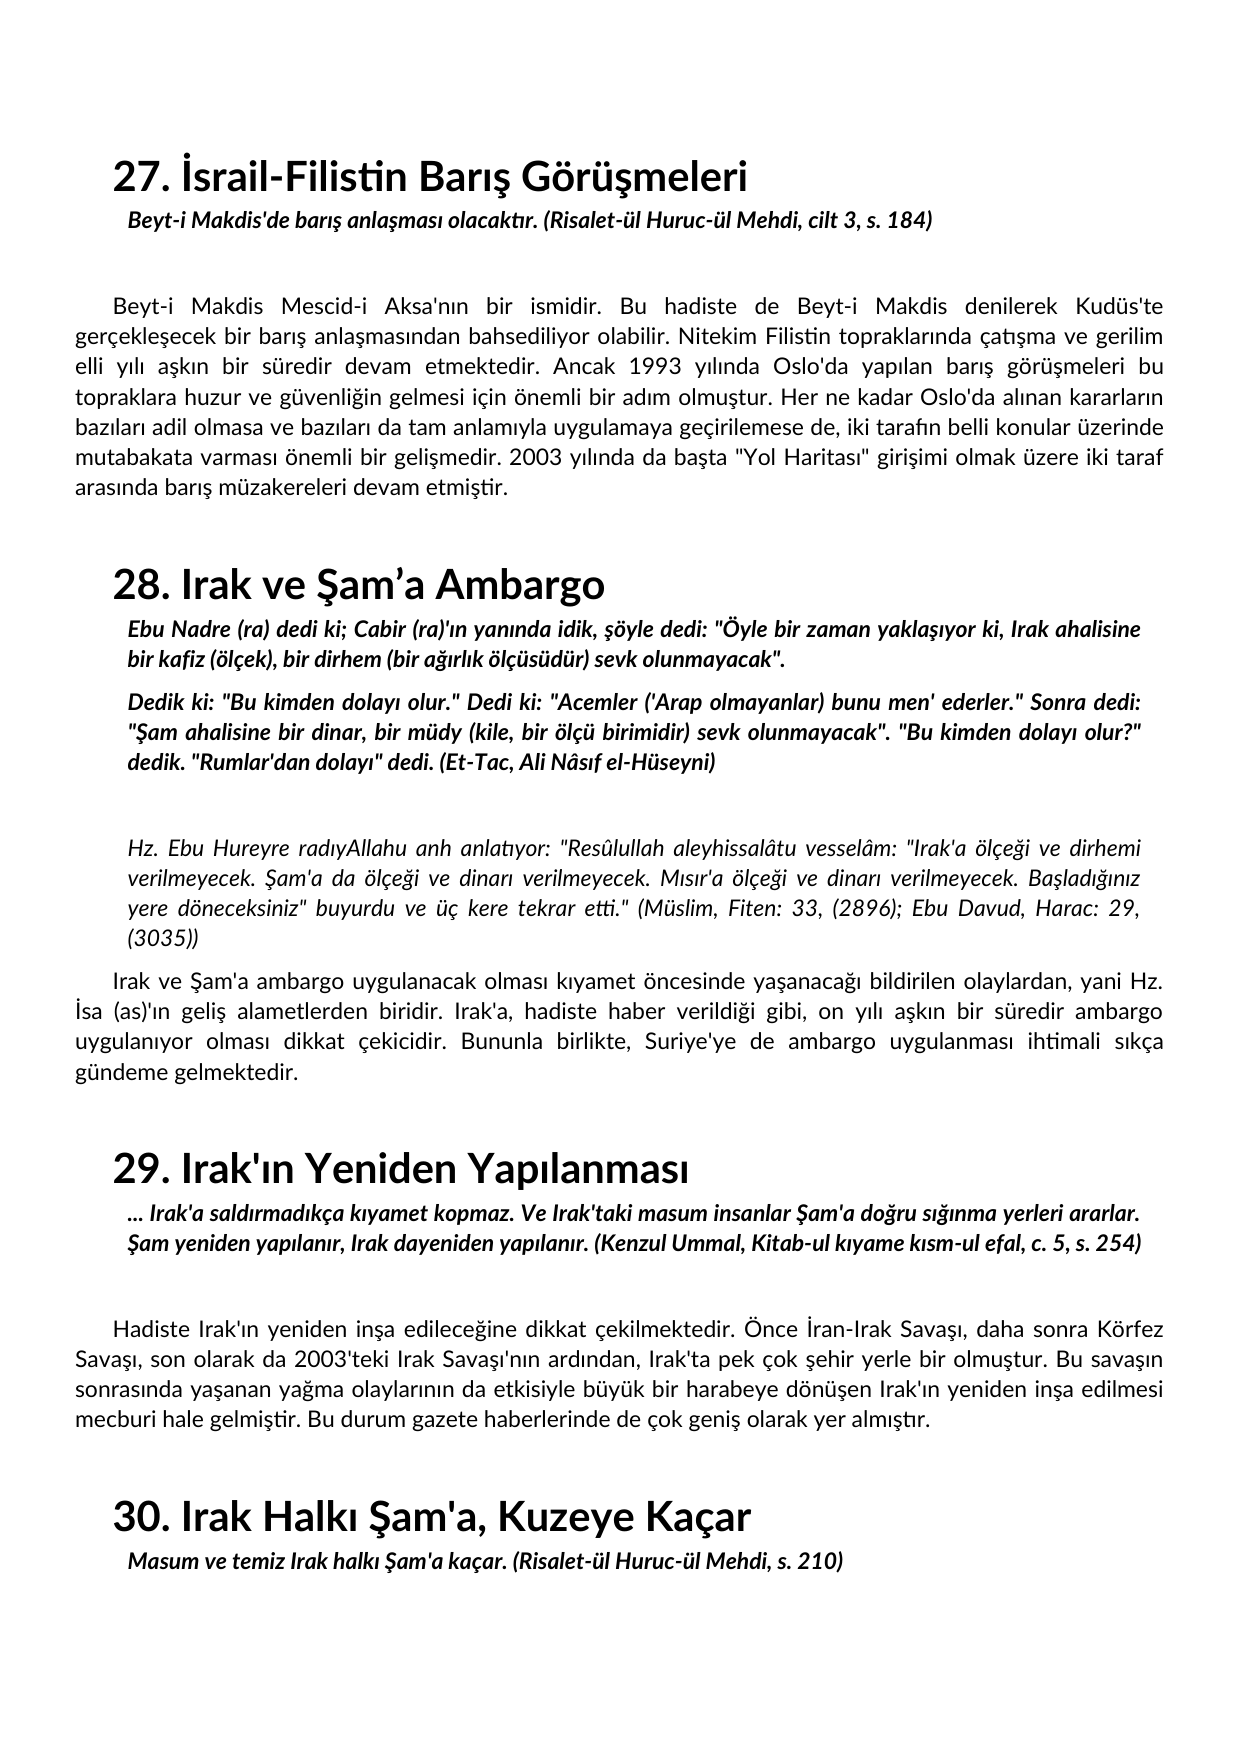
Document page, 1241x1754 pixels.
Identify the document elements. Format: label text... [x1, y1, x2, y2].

text Beyt-i Makdis'de barış anlaşması olacaktır. (Risalet-ül Huruc-ül Mehdi, cilt 3, s. 184) [127, 206, 1143, 234]
subtitle 27. İsrail-Filistin Barış Görüşmeleri [112, 150, 1165, 200]
text Masum ve temiz Irak halkı Şam'a kaçar. (Risalet-ül Huruc-ül Mehdi, s. 210) [127, 1547, 1143, 1574]
subtitle 29. Irak'ın Yeniden Yapılanması [112, 1143, 1165, 1193]
text Hz. Ebu Hureyre radıyAllahu anh anlatıyor: "Resûlullah aleyhissalâtu vesselâm: "Irak'a ölçeği ve dirhemi verilmeyecek. Şam'a da ölçeği ve dinarı verilmeyecek. Mısır'a ölçeği ve dinarı verilmeyecek. Başladığınız yere döneceksiniz" buyurdu ve üç kere tekrar etti." (Müslim, Fiten: 33, (2896); Ebu Davud, Harac: 29, (3035)) [127, 833, 1143, 951]
subtitle 28. Irak ve Şam’a Ambargo [112, 558, 1165, 608]
text Irak ve Şam'a ambargo uygulanacak olması kıyamet öncesinde yaşanacağı bildirilen olaylardan, yani Hz. İsa (as)'ın geliş alametlerden biridir. Irak'a, hadiste haber verildiği gibi, on yılı aşkın bir süredir ambargo uygulanıyor olması dikkat çekicidir. Bununla birlikte, Suriye'ye de ambargo uygulanması ihtimali sıkça gündeme gelmektedir. [75, 967, 1165, 1085]
text ... Irak'a saldırmadıkça kıyamet kopmaz. Ve Irak'taki masum insanlar Şam'a doğru sığınma yerleri ararlar. Şam yeniden yapılanır, Irak dayeniden yapılanır. (Kenzul Ummal, Kitab-ul kıyame kısm-ul efal, c. 5, s. 254) [127, 1199, 1143, 1257]
text Hadiste Irak'ın yeniden inşa edileceğine dikkat çekilmektedir. Önce İran-Irak Savaşı, daha sonra Körfez Savaşı, son olarak da 2003'teki Irak Savaşı'nın ardından, Irak'ta pek çok şehir yerle bir olmuştur. Bu savaşın sonrasında yaşanan yağma olaylarının da etkisiyle büyük bir harabeye dönüşen Irak'ın yeniden inşa edilmesi mecburi hale gelmiştir. Bu durum gazete haberlerinde de çok geniş olarak yer almıştır. [75, 1314, 1165, 1433]
text Dedik ki: "Bu kimden dolayı olur." Dedi ki: "Acemler ('Arap olmayanlar) bunu men' ederler." Sonra dedi: "Şam ahalisine bir dinar, bir müdy (kile, bir ölçü birimidir) sevk olunmayacak". "Bu kimden dolayı olur?" dedik. "Rumlar'dan dolayı" dedi. (Et-Tac, Ali Nâsıf el-Hüseyni) [127, 687, 1143, 775]
text Ebu Nadre (ra) dedi ki; Cabir (ra)'ın yanında idik, şöyle dedi: "Öyle bir zaman yaklaşıyor ki, Irak ahalisine bir kafiz (ölçek), bir dirhem (bir ağırlık ölçüsüdür) sevk olunmayacak". [127, 614, 1143, 672]
subtitle 30. Irak Halkı Şam'a, Kuzeye Kaçar [112, 1491, 1165, 1541]
text Beyt-i Makdis Mescid-i Aksa'nın bir ismidir. Bu hadiste de Beyt-i Makdis denilerek Kudüs'te gerçekleşecek bir barış anlaşmasından bahsediliyor olabilir. Nitekim Filistin topraklarında çatışma ve gerilim elli yılı aşkın bir süredir devam etmektedir. Ancak 1993 yılında Oslo'da yapılan barış görüşmeleri bu topraklara huzur ve güvenliğin gelmesi için önemli bir adım olmuştur. Her ne kadar Oslo'da alınan kararların bazıları adil olmasa ve bazıları da tam anlamıyla uygulamaya geçirilemese de, iki tarafın belli konular üzerinde mutabakata varması önemli bir gelişmedir. 2003 yılında da başta "Yol Haritası" girişimi olmak üzere iki taraf arasında barış müzakereleri devam etmiştir. [75, 292, 1165, 500]
